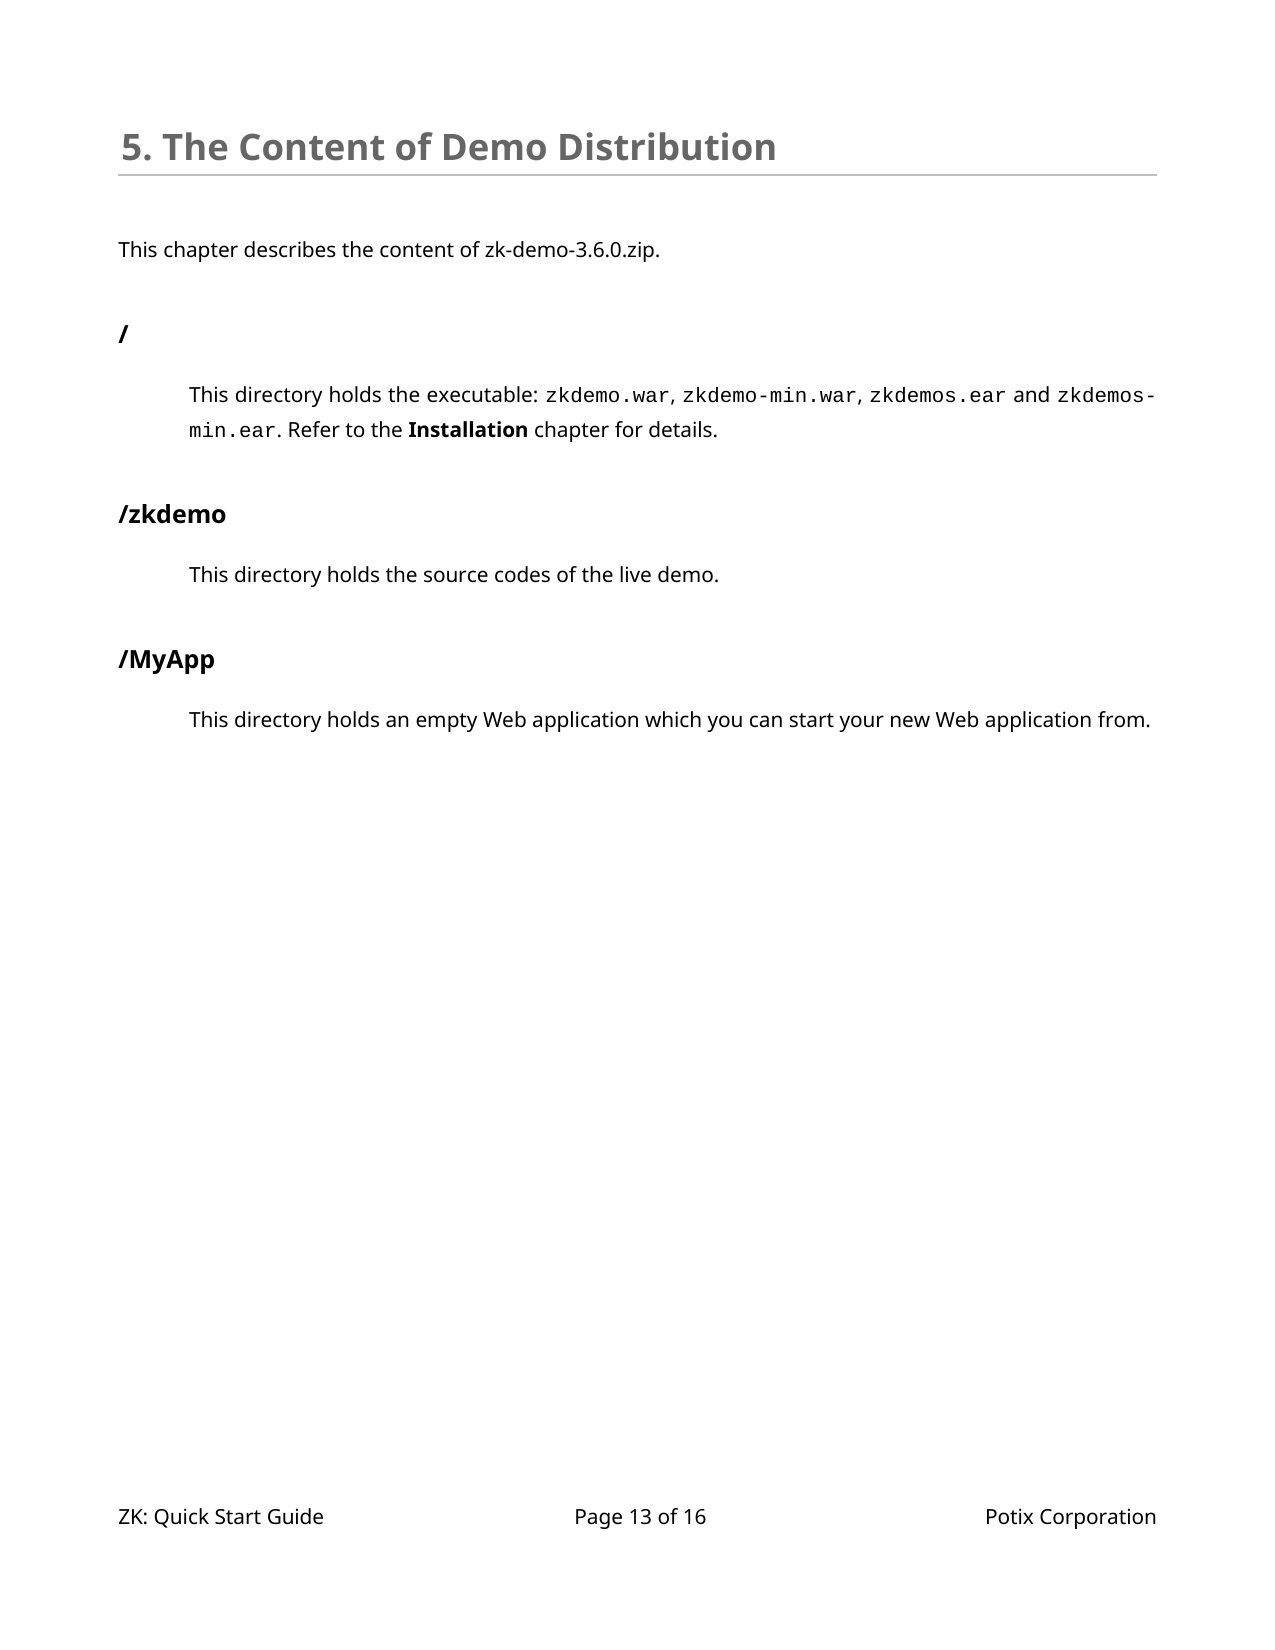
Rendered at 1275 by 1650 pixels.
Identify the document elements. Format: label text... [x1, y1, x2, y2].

text This directory holds an empty Web application which you can start your new Web application from. [189, 705, 1157, 733]
subtitle /MyApp [118, 642, 1157, 676]
text This directory holds the source codes of the live demo. [189, 560, 1157, 588]
text This directory holds the executable: zkdemo.war, zkdemo-min.war, zkdemos.ear and zkdemos-min.ear. Refer to the Installation chapter for details. [189, 380, 1157, 444]
subtitle / [118, 316, 1157, 350]
text This chapter describes the content of zk-demo-3.6.0.zip. [118, 235, 1157, 263]
subtitle 5. The Content of Demo Distribution [118, 118, 1157, 174]
subtitle /zkdemo [118, 497, 1157, 531]
